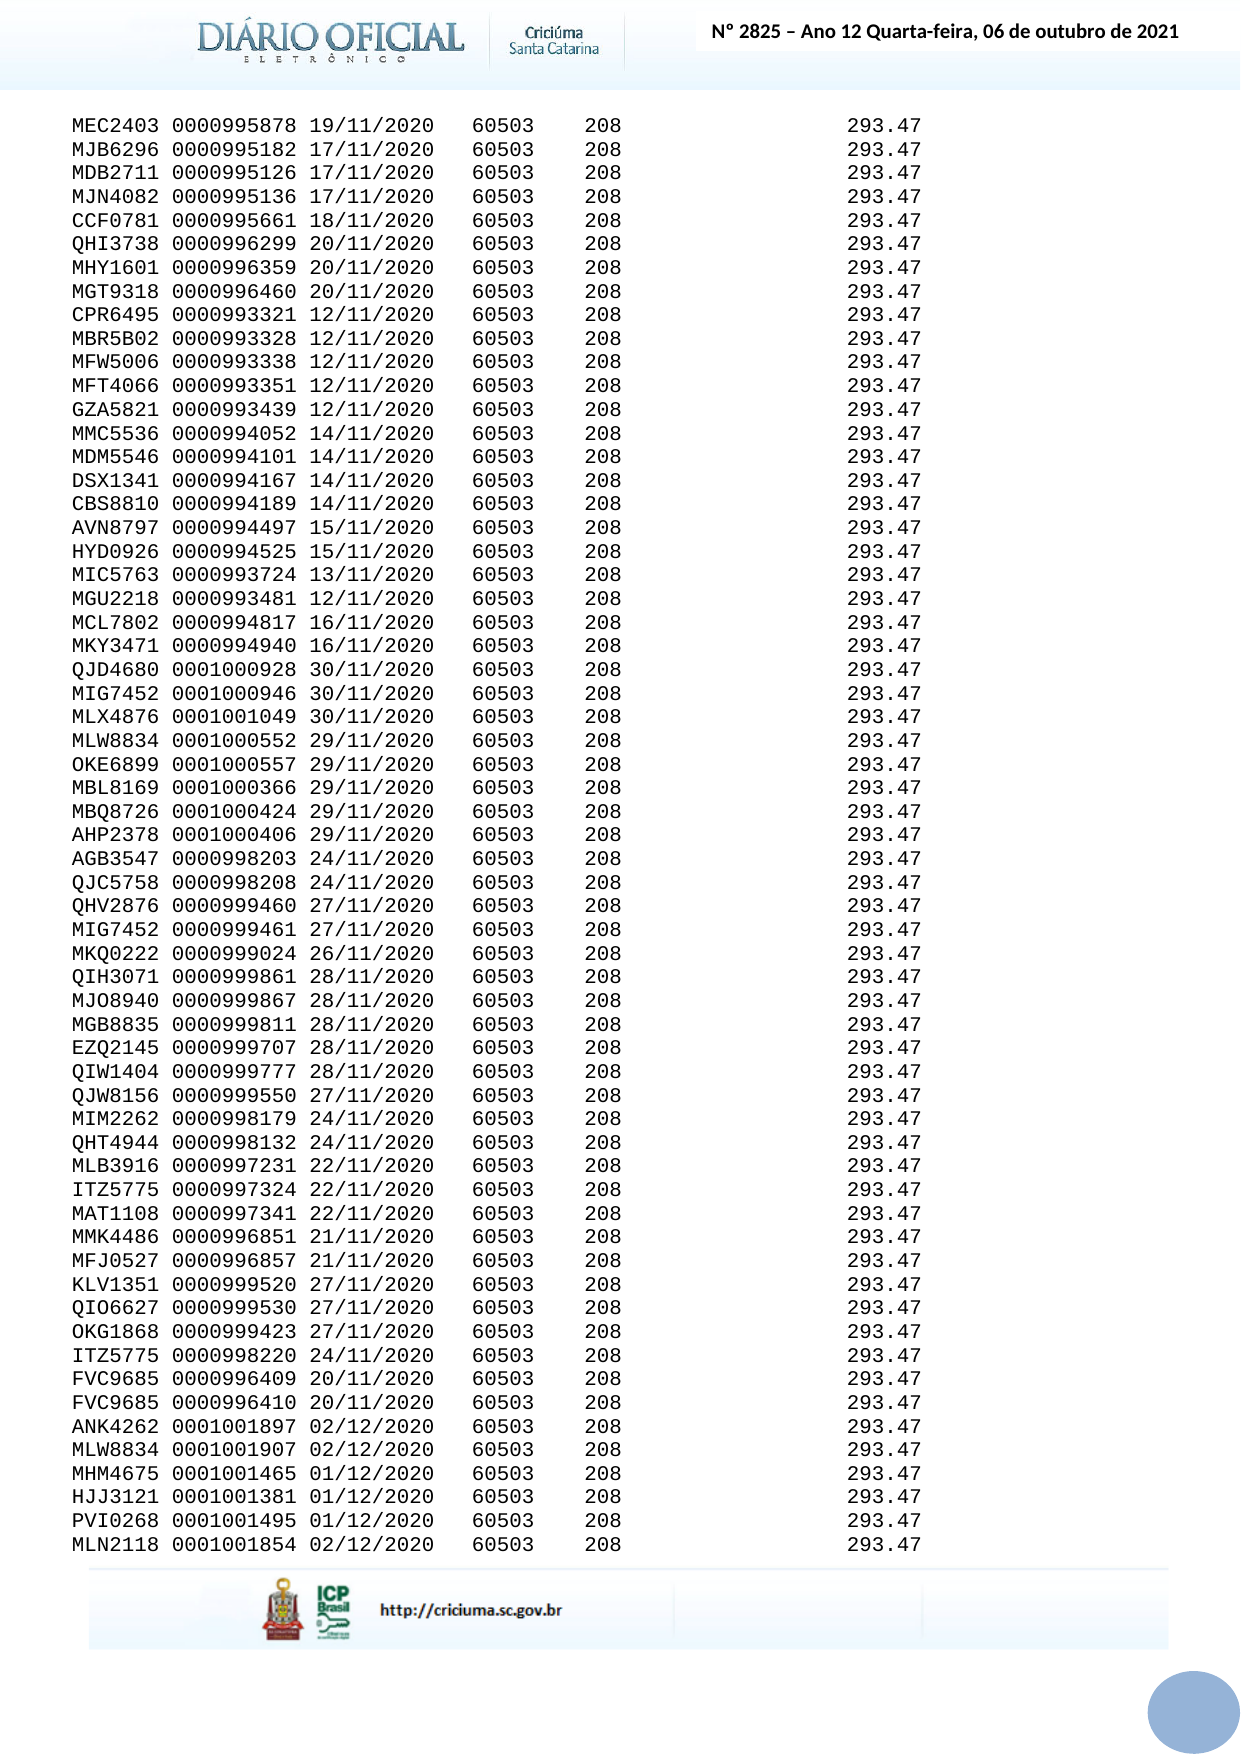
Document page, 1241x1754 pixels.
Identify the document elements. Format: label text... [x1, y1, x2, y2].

text MHM4675 0001001465 01/12/2020 60503 208 293.47 [59, 1463, 1181, 1487]
text KLV1351 0000999520 27/11/2020 60503 208 293.47 [59, 1274, 1181, 1297]
text OKG1868 0000999423 27/11/2020 60503 208 293.47 [59, 1321, 1181, 1345]
text EZQ2145 0000999707 28/11/2020 60503 208 293.47 [59, 1037, 1181, 1061]
text AGB3547 0000998203 24/11/2020 60503 208 293.47 [59, 848, 1181, 872]
text MKY3471 0000994940 16/11/2020 60503 208 293.47 [59, 635, 1181, 659]
text MJN4082 0000995136 17/11/2020 60503 208 293.47 [59, 186, 1181, 210]
text MMC5536 0000994052 14/11/2020 60503 208 293.47 [59, 422, 1181, 446]
text MAT1108 0000997341 22/11/2020 60503 208 293.47 [59, 1203, 1181, 1226]
text MIG7452 0000999461 27/11/2020 60503 208 293.47 [59, 919, 1181, 943]
text MLW8834 0001001907 02/12/2020 60503 208 293.47 [59, 1439, 1181, 1463]
text QHT4944 0000998132 24/11/2020 60503 208 293.47 [59, 1132, 1181, 1156]
text MFT4066 0000993351 12/11/2020 60503 208 293.47 [59, 375, 1181, 399]
text CPR6495 0000993321 12/11/2020 60503 208 293.47 [59, 304, 1181, 328]
text QIO6627 0000999530 27/11/2020 60503 208 293.47 [59, 1297, 1181, 1321]
text ITZ5775 0000998220 24/11/2020 60503 208 293.47 [59, 1345, 1181, 1368]
text MBL8169 0001000366 29/11/2020 60503 208 293.47 [59, 777, 1181, 801]
text MLN2118 0001001854 02/12/2020 60503 208 293.47 [59, 1534, 1181, 1557]
text MLB3916 0000997231 22/11/2020 60503 208 293.47 [59, 1156, 1181, 1179]
text DSX1341 0000994167 14/11/2020 60503 208 293.47 [59, 470, 1181, 493]
text MGU2218 0000993481 12/11/2020 60503 208 293.47 [59, 588, 1181, 612]
text HYD0926 0000994525 15/11/2020 60503 208 293.47 [59, 541, 1181, 564]
text ITZ5775 0000997324 22/11/2020 60503 208 293.47 [59, 1179, 1181, 1203]
text MIM2262 0000998179 24/11/2020 60503 208 293.47 [59, 1108, 1181, 1132]
text MJB6296 0000995182 17/11/2020 60503 208 293.47 [59, 139, 1181, 162]
text AVN8797 0000994497 15/11/2020 60503 208 293.47 [59, 517, 1181, 541]
text MFW5006 0000993338 12/11/2020 60503 208 293.47 [59, 352, 1181, 375]
text FVC9685 0000996409 20/11/2020 60503 208 293.47 [59, 1368, 1181, 1392]
text OKE6899 0001000557 29/11/2020 60503 208 293.47 [59, 753, 1181, 777]
text QJW8156 0000999550 27/11/2020 60503 208 293.47 [59, 1084, 1181, 1108]
text PVI0268 0001001495 01/12/2020 60503 208 293.47 [59, 1510, 1181, 1534]
text MEC2403 0000995878 19/11/2020 60503 208 293.47 [59, 115, 1181, 139]
text MLW8834 0001000552 29/11/2020 60503 208 293.47 [59, 730, 1181, 753]
text MJO8940 0000999867 28/11/2020 60503 208 293.47 [59, 990, 1181, 1014]
text MDB2711 0000995126 17/11/2020 60503 208 293.47 [59, 162, 1181, 186]
text MGB8835 0000999811 28/11/2020 60503 208 293.47 [59, 1014, 1181, 1037]
text MLX4876 0001001049 30/11/2020 60503 208 293.47 [59, 706, 1181, 730]
text MIC5763 0000993724 13/11/2020 60503 208 293.47 [59, 564, 1181, 588]
text ANK4262 0001001897 02/12/2020 60503 208 293.47 [59, 1416, 1181, 1439]
text QIH3071 0000999861 28/11/2020 60503 208 293.47 [59, 966, 1181, 990]
text MGT9318 0000996460 20/11/2020 60503 208 293.47 [59, 281, 1181, 304]
text MDM5546 0000994101 14/11/2020 60503 208 293.47 [59, 446, 1181, 470]
text AHP2378 0001000406 29/11/2020 60503 208 293.47 [59, 824, 1181, 848]
text QJC5758 0000998208 24/11/2020 60503 208 293.47 [59, 872, 1181, 895]
text MBR5B02 0000993328 12/11/2020 60503 208 293.47 [59, 328, 1181, 352]
text QHV2876 0000999460 27/11/2020 60503 208 293.47 [59, 895, 1181, 919]
text FVC9685 0000996410 20/11/2020 60503 208 293.47 [59, 1392, 1181, 1416]
text MIG7452 0001000946 30/11/2020 60503 208 293.47 [59, 683, 1181, 706]
text GZA5821 0000993439 12/11/2020 60503 208 293.47 [59, 399, 1181, 422]
text MCL7802 0000994817 16/11/2020 60503 208 293.47 [59, 612, 1181, 635]
text MMK4486 0000996851 21/11/2020 60503 208 293.47 [59, 1226, 1181, 1250]
text QJD4680 0001000928 30/11/2020 60503 208 293.47 [59, 659, 1181, 683]
text MHY1601 0000996359 20/11/2020 60503 208 293.47 [59, 257, 1181, 281]
text CBS8810 0000994189 14/11/2020 60503 208 293.47 [59, 493, 1181, 517]
text QHI3738 0000996299 20/11/2020 60503 208 293.47 [59, 233, 1181, 257]
text HJJ3121 0001001381 01/12/2020 60503 208 293.47 [59, 1487, 1181, 1510]
text MFJ0527 0000996857 21/11/2020 60503 208 293.47 [59, 1250, 1181, 1274]
text MKQ0222 0000999024 26/11/2020 60503 208 293.47 [59, 943, 1181, 966]
text CCF0781 0000995661 18/11/2020 60503 208 293.47 [59, 210, 1181, 233]
text MBQ8726 0001000424 29/11/2020 60503 208 293.47 [59, 801, 1181, 824]
text QIW1404 0000999777 28/11/2020 60503 208 293.47 [59, 1061, 1181, 1084]
